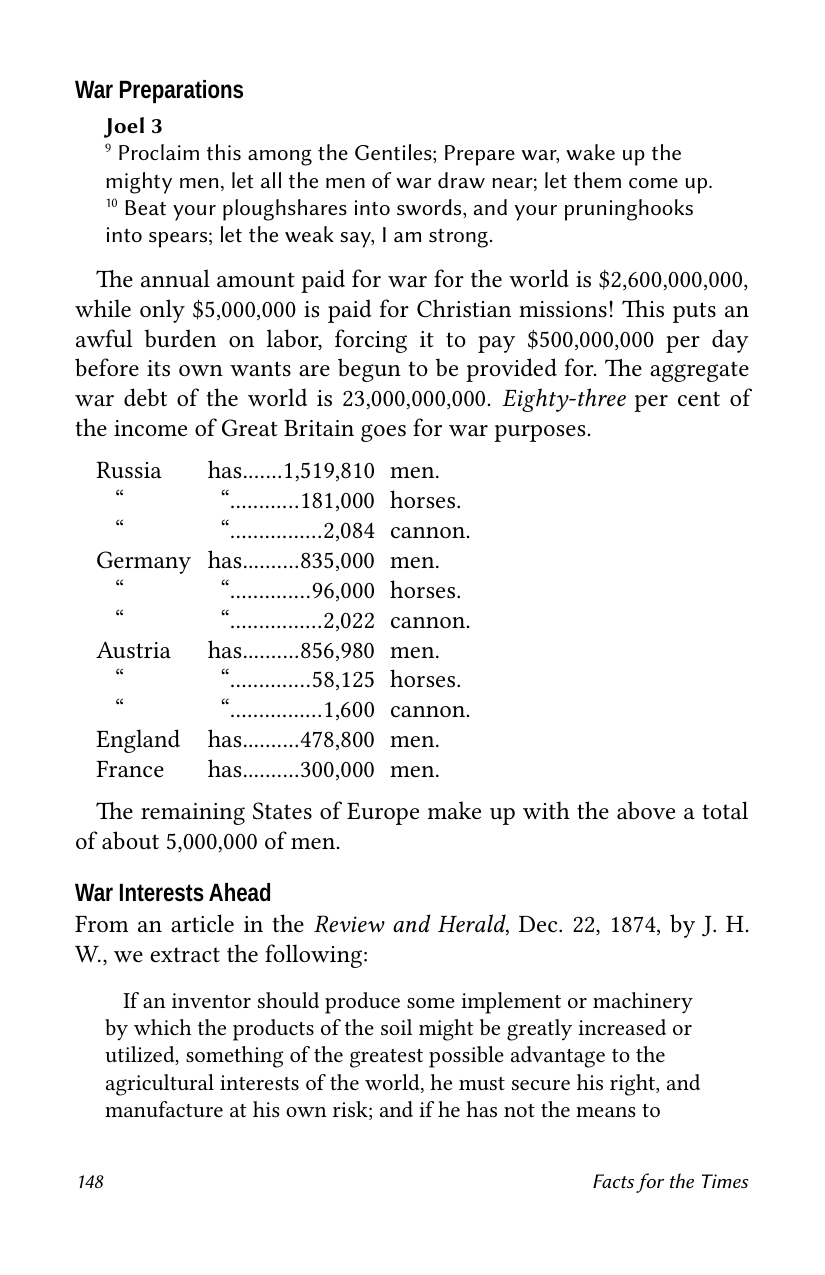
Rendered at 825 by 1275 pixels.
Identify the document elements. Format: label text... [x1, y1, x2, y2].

text “ “ 96,000 horses. [75, 576, 750, 604]
text If an inventor should produce some implement or machinery by which the products of the soil might be greatly increased or utilized, something of the greatest possible advantage to the agricultural interests of the world, he must secure his right, and manufacture at his own risk; and if he has not the means to [105, 987, 720, 1123]
text Russia has 1,519,810 men. [75, 456, 750, 485]
text Austria has 856,980 men. [75, 636, 750, 664]
text From an article in the Review and Herald, Dec. 22, 1874, by J. H. W., we extract the following: [75, 910, 750, 968]
text “ “ 2,084 cannon. [75, 516, 750, 544]
text France has 300,000 men. [75, 755, 750, 784]
text “ “ 1,600 cannon. [75, 695, 750, 724]
text Joel 3 [105, 113, 750, 139]
text The annual amount paid for war for the world is $2,600,000,000, while only $5,000,000 is paid for Christian missions! This puts an awful burden on labor, forcing it to pay $500,000,000 per day before its own wants are begun to be provided for. The aggregate war debt of the world is 23,000,000,000. Eighty-three per cent of the income of Great Britain goes for war purposes. [75, 265, 750, 443]
text 10 Beat your ploughshares into swords, and your pruninghooks into spears; let the weak say, I am strong. [105, 195, 720, 248]
subtitle War Interests Ahead [75, 878, 750, 907]
text Germany has 835,000 men. [75, 546, 750, 574]
text “ “ 58,125 horses. [75, 666, 750, 694]
subtitle War Preparations [75, 75, 750, 104]
text England has 478,800 men. [75, 725, 750, 754]
text “ “ 181,000 horses. [75, 486, 750, 515]
text “ “ 2,022 cannon. [75, 606, 750, 634]
text The remaining States of Europe make up with the above a total of about 5,000,000 of men. [75, 797, 750, 856]
text 9 Proclaim this among the Gentiles; Prepare war, wake up the mighty men, let all the men of war draw near; let them come up. [105, 140, 720, 194]
